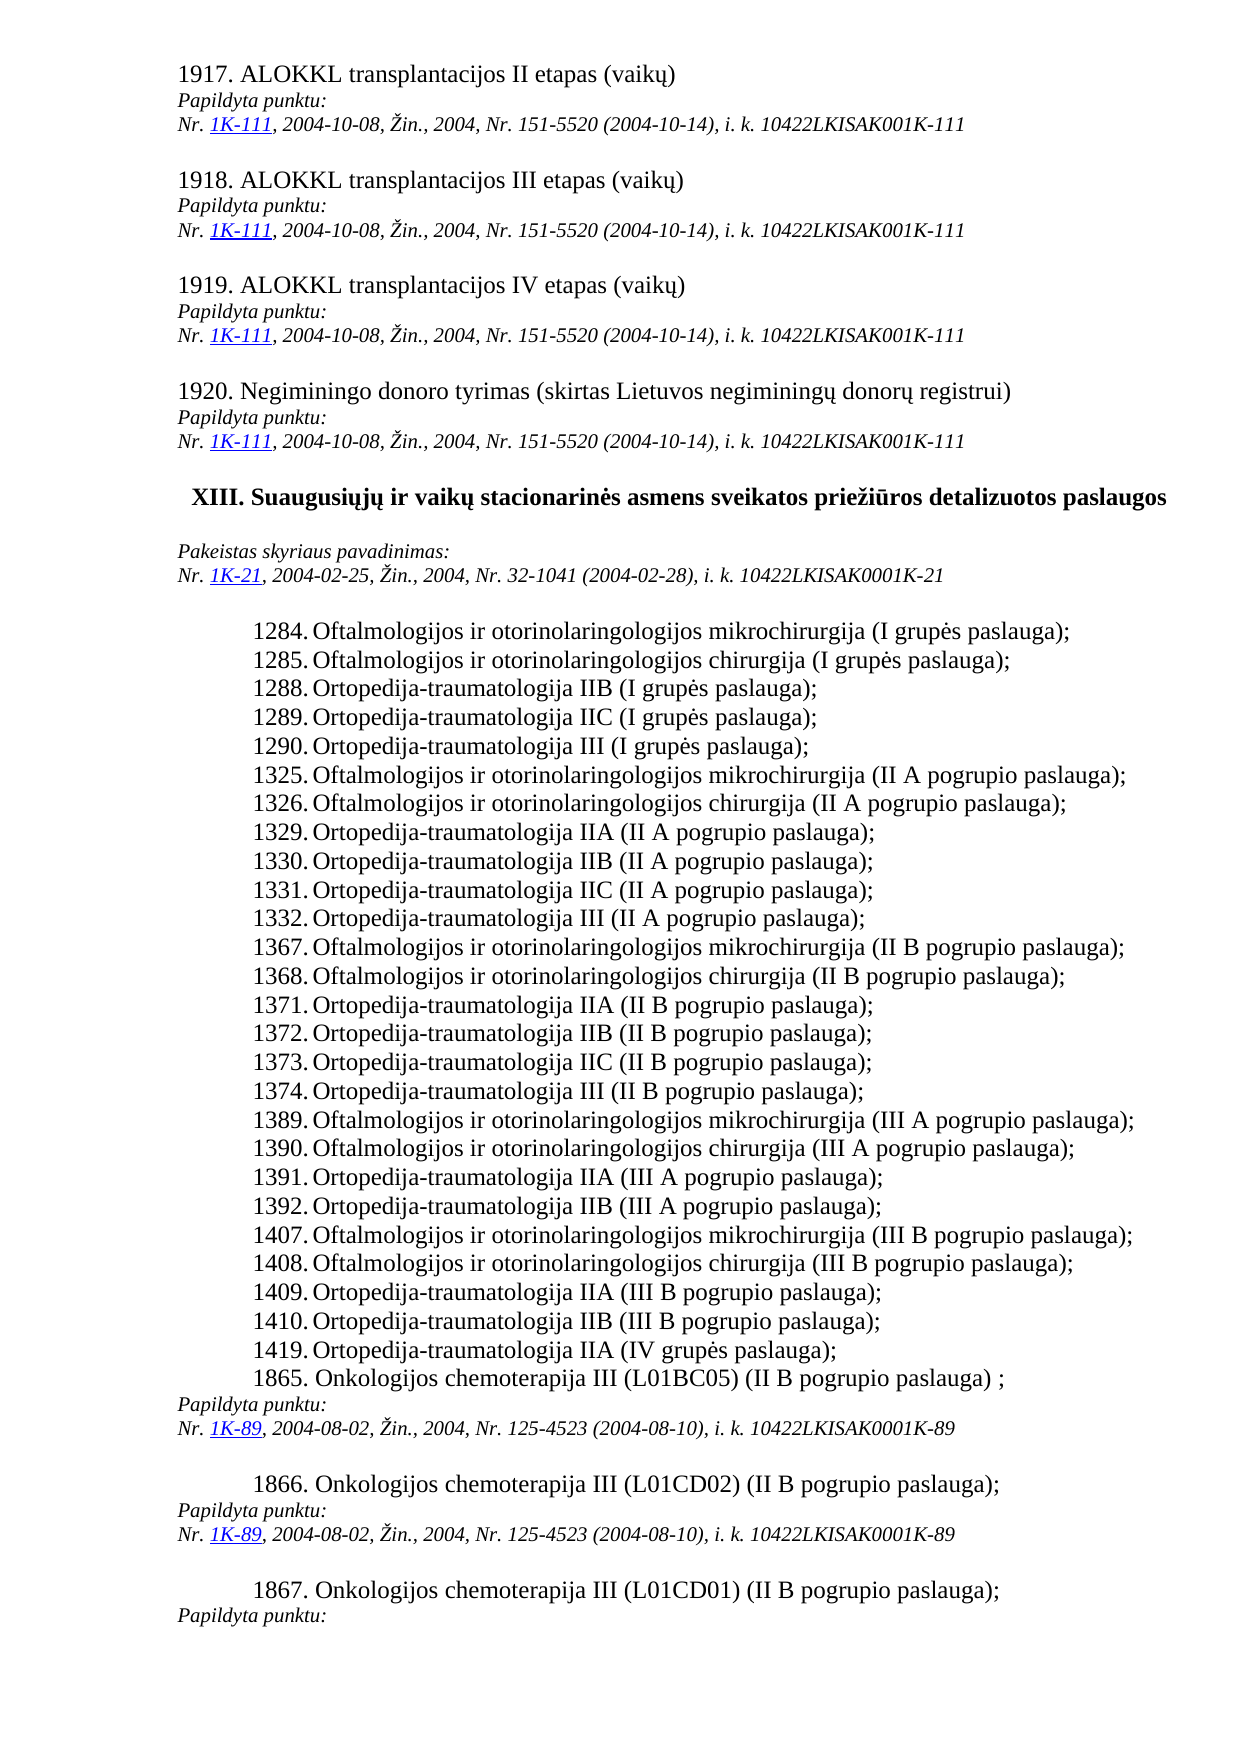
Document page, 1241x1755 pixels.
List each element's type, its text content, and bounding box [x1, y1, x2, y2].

text 1371. Ortopedija-traumatologija IIA (II B pogrupio paslauga); [177, 990, 1181, 1018]
text Nr. 1K-89, 2004-08-02, Žin., 2004, Nr. 125-4523 (2004-08-10), i. k. 10422LKISAK0001K-89 [177, 1522, 1181, 1546]
text Nr. 1K-111, 2004-10-08, Žin., 2004, Nr. 151-5520 (2004-10-14), i. k. 10422LKISAK001K-111 [177, 112, 1181, 136]
text Papildyta punktu: [177, 193, 1181, 217]
text Nr. 1K-111, 2004-10-08, Žin., 2004, Nr. 151-5520 (2004-10-14), i. k. 10422LKISAK001K-111 [177, 323, 1181, 347]
text Papildyta punktu: [177, 299, 1181, 323]
text 1330. Ortopedija-traumatologija IIB (II A pogrupio paslauga); [177, 846, 1181, 875]
text 1917. ALOKKL transplantacijos II etapas (vaikų) [177, 59, 1181, 88]
text Papildyta punktu: [177, 1603, 1181, 1627]
text 1290. Ortopedija-traumatologija III (I grupės paslauga); [177, 731, 1181, 760]
text 1390. Oftalmologijos ir otorinolaringologijos chirurgija (III A pogrupio paslauga); [177, 1133, 1181, 1162]
text Nr. 1K-111, 2004-10-08, Žin., 2004, Nr. 151-5520 (2004-10-14), i. k. 10422LKISAK001K-111 [177, 217, 1181, 242]
text 1866. Onkologijos chemoterapija III (L01CD02) (II B pogrupio paslauga); [177, 1469, 1181, 1498]
text 1372. Ortopedija-traumatologija IIB (II B pogrupio paslauga); [177, 1018, 1181, 1047]
text Papildyta punktu: [177, 405, 1181, 429]
text Papildyta punktu: [177, 1392, 1181, 1416]
text 1389. Oftalmologijos ir otorinolaringologijos mikrochirurgija (III A pogrupio paslauga); [177, 1105, 1181, 1133]
text 1374. Ortopedija-traumatologija III (II B pogrupio paslauga); [177, 1076, 1181, 1105]
text 1920. Negiminingo donoro tyrimas (skirtas Lietuvos negiminingų donorų registrui) [177, 376, 1181, 405]
text 1284. Oftalmologijos ir otorinolaringologijos mikrochirurgija (I grupės paslauga); [177, 616, 1181, 645]
text 1409. Ortopedija-traumatologija IIA (III B pogrupio paslauga); [177, 1277, 1181, 1306]
text 1867. Onkologijos chemoterapija III (L01CD01) (II B pogrupio paslauga); [177, 1575, 1181, 1603]
text 1325. Oftalmologijos ir otorinolaringologijos mikrochirurgija (II A pogrupio paslauga); [177, 760, 1181, 788]
text 1392. Ortopedija-traumatologija IIB (III A pogrupio paslauga); [177, 1191, 1181, 1220]
text 1367. Oftalmologijos ir otorinolaringologijos mikrochirurgija (II B pogrupio paslauga); [177, 932, 1181, 961]
text 1332. Ortopedija-traumatologija III (II A pogrupio paslauga); [177, 903, 1181, 932]
text 1419. Ortopedija-traumatologija IIA (IV grupės paslauga); [177, 1335, 1181, 1363]
text 1919. ALOKKL transplantacijos IV etapas (vaikų) [177, 270, 1181, 299]
text 1288. Ortopedija-traumatologija IIB (I grupės paslauga); [177, 673, 1181, 702]
text Nr. 1K-89, 2004-08-02, Žin., 2004, Nr. 125-4523 (2004-08-10), i. k. 10422LKISAK0001K-89 [177, 1416, 1181, 1440]
text 1329. Ortopedija-traumatologija IIA (II A pogrupio paslauga); [177, 817, 1181, 846]
text 1408. Oftalmologijos ir otorinolaringologijos chirurgija (III B pogrupio paslauga); [177, 1248, 1181, 1277]
text 1865. Onkologijos chemoterapija III (L01BC05) (II B pogrupio paslauga) ; [177, 1363, 1181, 1392]
text 1285. Oftalmologijos ir otorinolaringologijos chirurgija (I grupės paslauga); [177, 645, 1181, 673]
text Papildyta punktu: [177, 1498, 1181, 1522]
text Nr. 1K-21, 2004-02-25, Žin., 2004, Nr. 32-1041 (2004-02-28), i. k. 10422LKISAK0001K-21 [177, 563, 1181, 587]
text Papildyta punktu: [177, 88, 1181, 112]
text Pakeistas skyriaus pavadinimas: [177, 539, 1181, 563]
text 1289. Ortopedija-traumatologija IIC (I grupės paslauga); [177, 702, 1181, 731]
text 1326. Oftalmologijos ir otorinolaringologijos chirurgija (II A pogrupio paslauga); [177, 788, 1181, 817]
text 1410. Ortopedija-traumatologija IIB (III B pogrupio paslauga); [177, 1306, 1181, 1335]
text 1391. Ortopedija-traumatologija IIA (III A pogrupio paslauga); [177, 1162, 1181, 1191]
text Nr. 1K-111, 2004-10-08, Žin., 2004, Nr. 151-5520 (2004-10-14), i. k. 10422LKISAK001K-111 [177, 429, 1181, 453]
text 1407. Oftalmologijos ir otorinolaringologijos mikrochirurgija (III B pogrupio paslauga); [177, 1220, 1181, 1248]
text 1331. Ortopedija-traumatologija IIC (II A pogrupio paslauga); [177, 875, 1181, 903]
text 1918. ALOKKL transplantacijos III etapas (vaikų) [177, 165, 1181, 193]
text 1373. Ortopedija-traumatologija IIC (II B pogrupio paslauga); [177, 1047, 1181, 1076]
text XIII. Suaugusiųjų ir vaikų stacionarinės asmens sveikatos priežiūros detalizuotos paslaugos [177, 482, 1181, 510]
text 1368. Oftalmologijos ir otorinolaringologijos chirurgija (II B pogrupio paslauga); [177, 961, 1181, 990]
